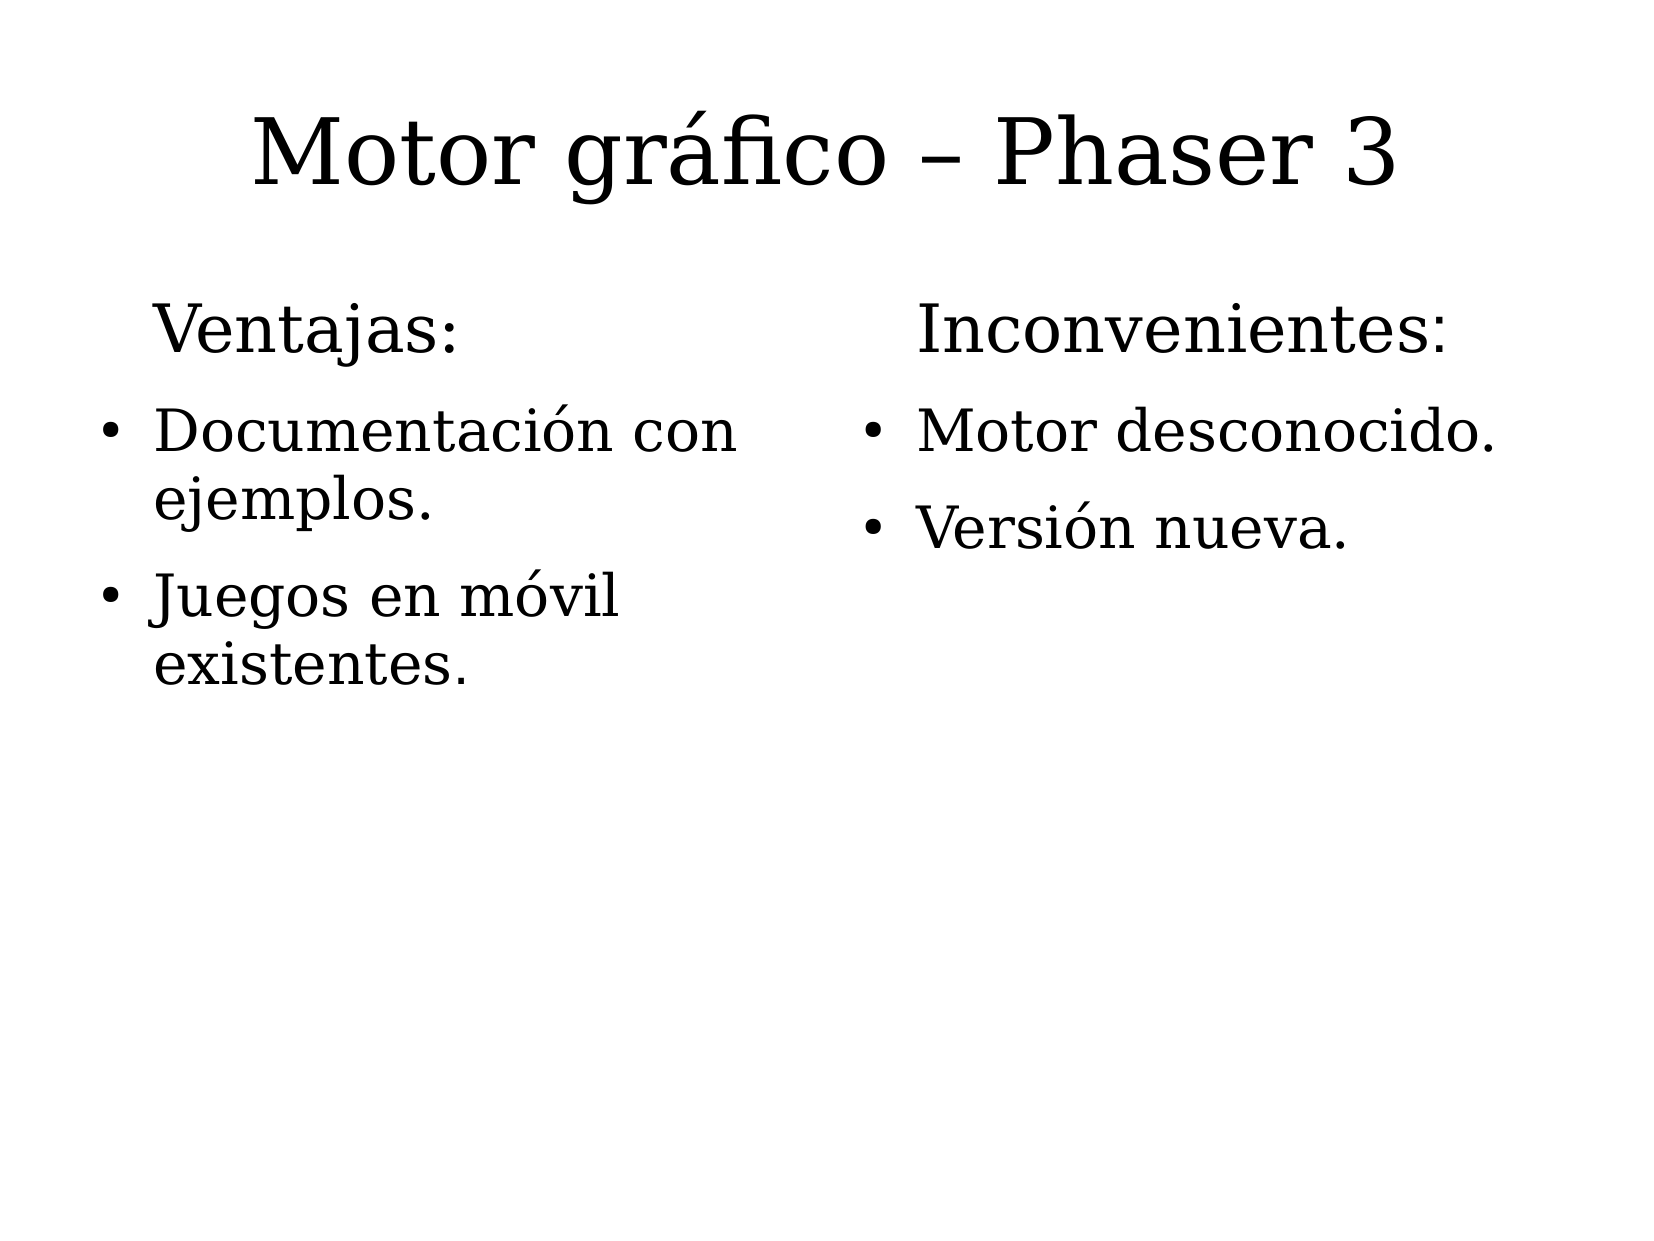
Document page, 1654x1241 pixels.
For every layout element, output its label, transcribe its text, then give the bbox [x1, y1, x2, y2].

list Ventajas: Documentación con ejemplos. Juegos en móvil existentes. [82, 290, 809, 1010]
title Motor gráfico – Phaser 3 [82, 49, 1571, 257]
list Inconvenientes: Motor desconocido. Versión nueva. [845, 290, 1572, 1010]
